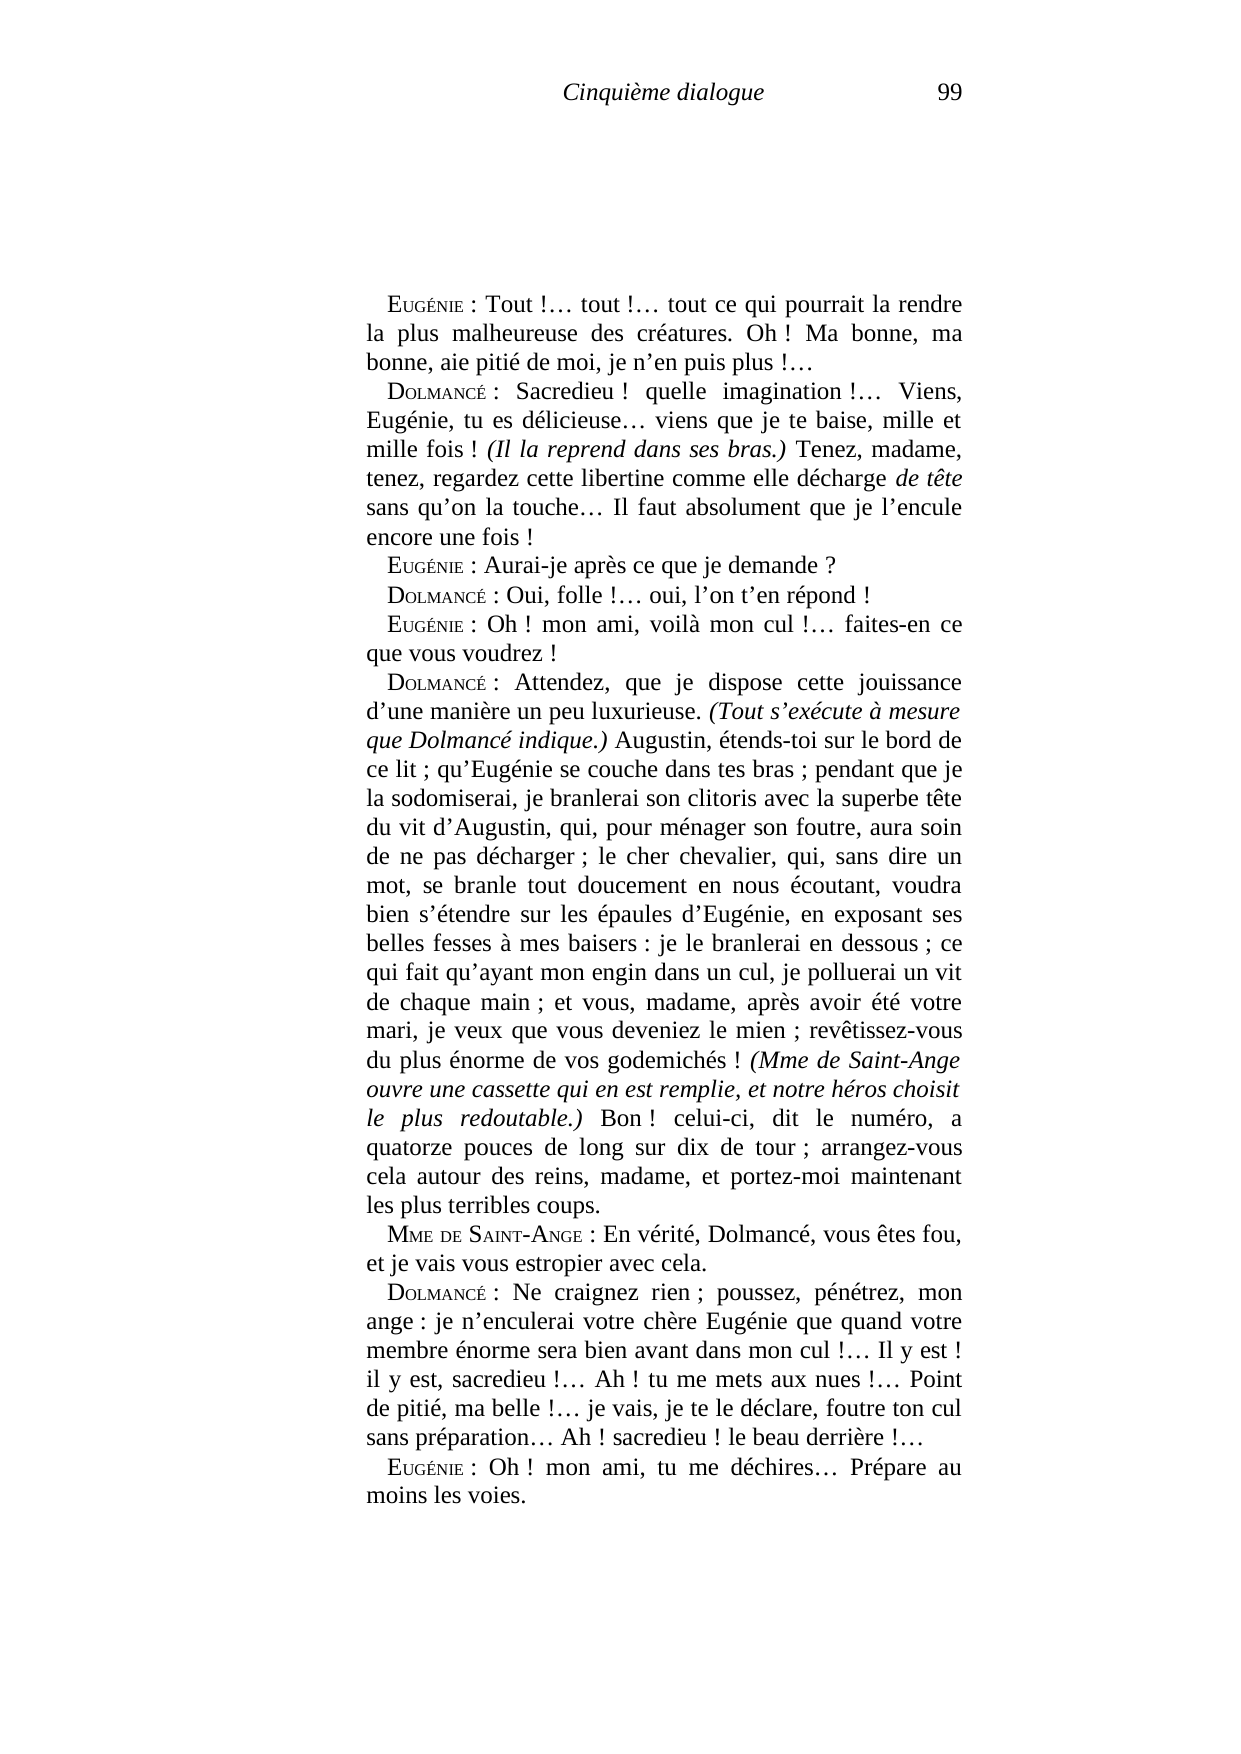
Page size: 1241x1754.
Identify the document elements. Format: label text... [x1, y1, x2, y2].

text Dolmancé : Attendez, que je dispose cette jouissance d’une manière un peu luxurieuse. (Tout s’exécute à mesure que Dolmancé indique.) Augustin, étends-toi sur le bord de ce lit ; qu’Eugénie se couche dans tes bras ; pendant que je la sodomiserai, je branlerai son clitoris avec la superbe tête du vit d’Augustin, qui, pour ménager son foutre, aura soin de ne pas décharger ; le cher chevalier, qui, sans dire un mot, se branle tout doucement en nous écoutant, voudra bien s’étendre sur les épaules d’Eugénie, en exposant ses belles fesses à mes baisers : je le branlerai en dessous ; ce qui fait qu’ayant mon engin dans un cul, je polluerai un vit de chaque main ; et vous, madame, après avoir été votre mari, je veux que vous deveniez le mien ; revêtissez-vous du plus énorme de vos godemichés ! (Mme de Saint-Ange ouvre une cassette qui en est remplie, et notre héros choisit le plus redoutable.) Bon ! celui-ci, dit le numéro, a quatorze pouces de long sur dix de tour ; arrangez-vous cela autour des reins, madame, et portez-moi maintenant les plus terribles coups. [366, 667, 962, 1219]
text Eugénie : Oh ! mon ami, tu me déchires… Prépare au moins les voies. [366, 1451, 962, 1509]
text Eugénie : Aurai-je après ce que je demande ? [366, 550, 962, 579]
text Dolmancé : Ne craignez rien ; poussez, pénétrez, mon ange : je n’enculerai votre chère Eugénie que quand votre membre énorme sera bien avant dans mon cul !… Il y est ! il y est, sacredieu !… Ah ! tu me mets aux nues !… Point de pitié, ma belle !… je vais, je te le déclare, foutre ton cul sans préparation… Ah ! sacredieu ! le beau derrière !… [366, 1277, 962, 1451]
text Dolmancé : Oui, folle !… oui, l’on t’en répond ! [366, 579, 962, 608]
text Eugénie : Oh ! mon ami, voilà mon cul !… faites-en ce que vous voudrez ! [366, 608, 962, 667]
text Dolmancé : Sacredieu ! quelle imagination !… Viens, Eugénie, tu es délicieuse… viens que je te baise, mille et mille fois ! (Il la reprend dans ses bras.) Tenez, madame, tenez, regardez cette libertine comme elle décharge de tête sans qu’on la touche… Il faut absolument que je l’encule encore une fois ! [366, 376, 962, 550]
text Mme de Saint-Ange : En vérité, Dolmancé, vous êtes fou, et je vais vous estropier avec cela. [366, 1219, 962, 1277]
text Eugénie : Tout !… tout !… tout ce qui pourrait la rendre la plus malheureuse des créatures. Oh ! Ma bonne, ma bonne, aie pitié de moi, je n’en puis plus !… [366, 289, 962, 376]
